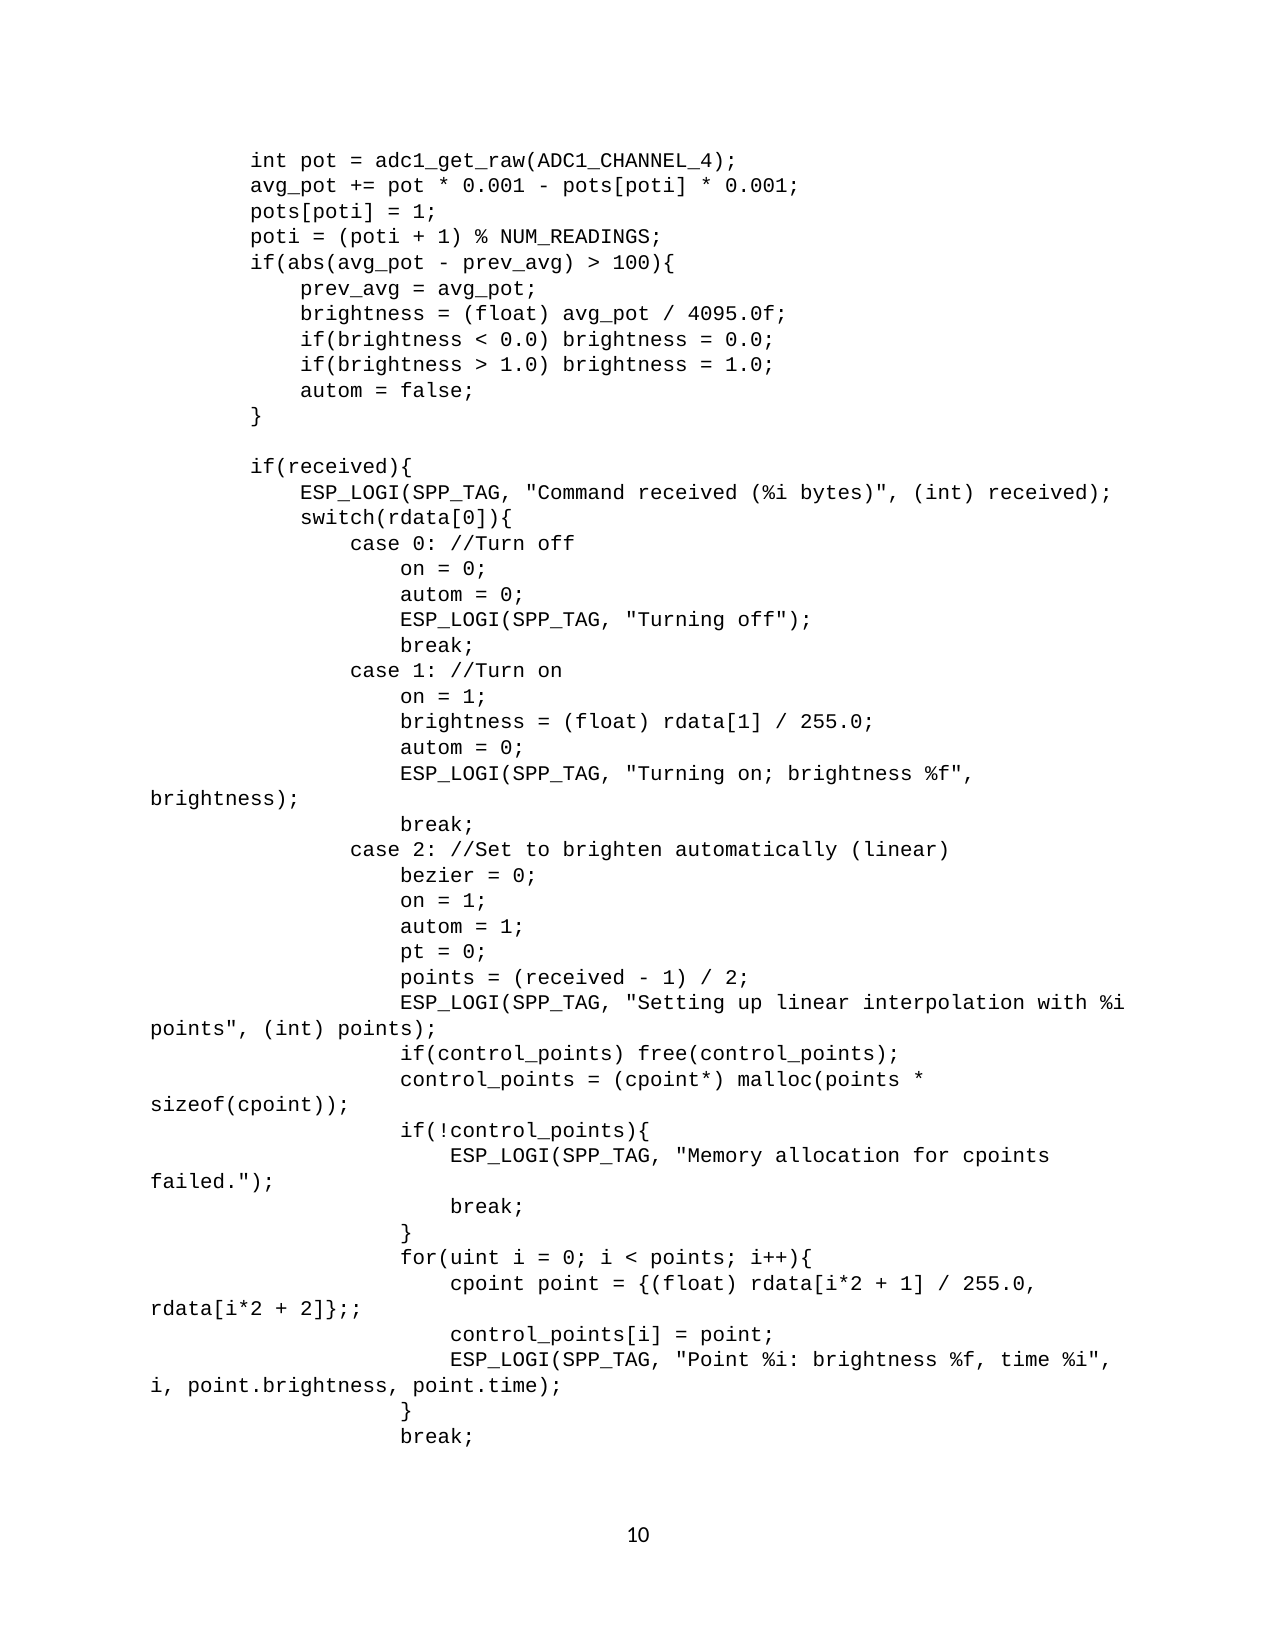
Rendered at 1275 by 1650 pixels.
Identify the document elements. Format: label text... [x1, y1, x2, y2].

text autom = false; [150, 380, 1125, 403]
text pt = 0; [150, 941, 1125, 965]
text ESP_LOGI(SPP_TAG, "Setting up linear interpolation with %i points", (int) points); [150, 992, 1125, 1041]
text on = 0; [150, 558, 1125, 582]
text for(uint i = 0; i < points; i++){ [150, 1247, 1125, 1271]
text on = 1; [150, 686, 1125, 709]
text prev_avg = avg_pot; [150, 278, 1125, 301]
text switch(rdata[0]){ [150, 507, 1125, 531]
text pots[poti] = 1; [150, 201, 1125, 225]
text on = 1; [150, 890, 1125, 914]
text break; [150, 1426, 1125, 1450]
text case 2: //Set to brighten automatically (linear) [150, 839, 1125, 863]
text brightness = (float) avg_pot / 4095.0f; [150, 303, 1125, 327]
text points = (received - 1) / 2; [150, 967, 1125, 990]
text ESP_LOGI(SPP_TAG, "Point %i: brightness %f, time %i", i, point.brightness, point.time); [150, 1349, 1125, 1399]
text case 0: //Turn off [150, 533, 1125, 556]
text if(control_points) free(control_points); [150, 1043, 1125, 1067]
text if(brightness < 0.0) brightness = 0.0; [150, 329, 1125, 352]
text ESP_LOGI(SPP_TAG, "Turning off"); [150, 609, 1125, 633]
text ESP_LOGI(SPP_TAG, "Turning on; brightness %f", brightness); [150, 762, 1125, 812]
text control_points[i] = point; [150, 1324, 1125, 1348]
text ESP_LOGI(SPP_TAG, "Command received (%i bytes)", (int) received); [150, 482, 1125, 505]
text break; [150, 813, 1125, 837]
text brightness = (float) rdata[1] / 255.0; [150, 711, 1125, 735]
text case 1: //Turn on [150, 660, 1125, 684]
text } [150, 1222, 1125, 1246]
text if(brightness > 1.0) brightness = 1.0; [150, 354, 1125, 378]
text if(abs(avg_pot - prev_avg) > 100){ [150, 252, 1125, 276]
text break; [150, 1196, 1125, 1220]
text poti = (poti + 1) % NUM_READINGS; [150, 227, 1125, 250]
text autom = 0; [150, 584, 1125, 607]
text if(received){ [150, 456, 1125, 480]
text int pot = adc1_get_raw(ADC1_CHANNEL_4); [150, 150, 1125, 174]
text autom = 1; [150, 916, 1125, 939]
text avg_pot += pot * 0.001 - pots[poti] * 0.001; [150, 176, 1125, 199]
text autom = 0; [150, 737, 1125, 761]
text if(!control_points){ [150, 1120, 1125, 1143]
text control_points = (cpoint*) malloc(points * sizeof(cpoint)); [150, 1069, 1125, 1118]
text cpoint point = {(float) rdata[i*2 + 1] / 255.0, rdata[i*2 + 2]};; [150, 1273, 1125, 1322]
text break; [150, 635, 1125, 658]
text } [150, 1401, 1125, 1424]
text } [150, 405, 1125, 429]
text bezier = 0; [150, 864, 1125, 888]
text ESP_LOGI(SPP_TAG, "Memory allocation for cpoints failed."); [150, 1145, 1125, 1194]
